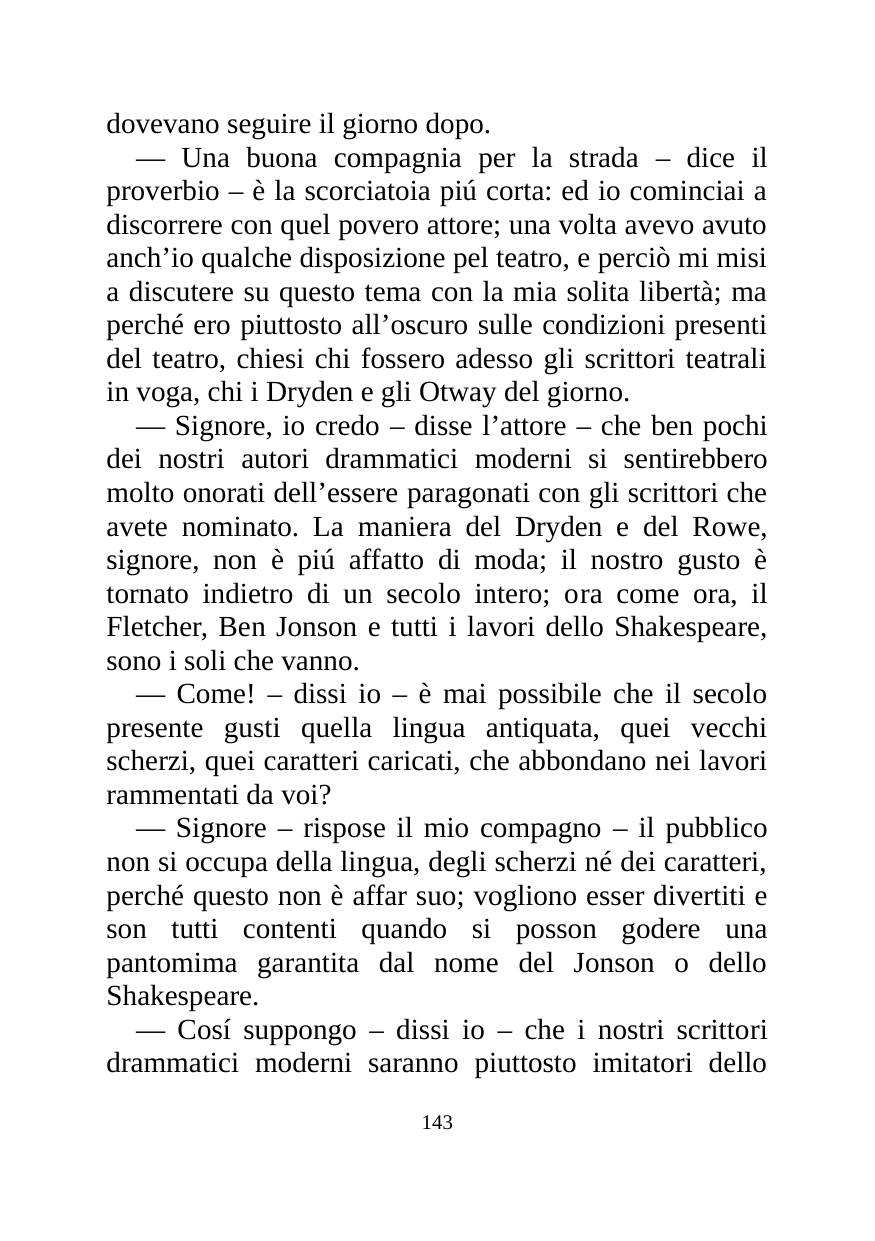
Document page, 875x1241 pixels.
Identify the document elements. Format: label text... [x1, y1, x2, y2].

text — Come! – dissi io – è mai possibile che il secolo presente gusti quella lingua antiquata, quei vecchi scherzi, quei caratteri caricati, che abbondano nei lavori rammentati da voi? [106, 676, 768, 811]
text — Signore – rispose il mio compagno – il pubblico non si occupa della lingua, degli scherzi né dei caratteri, perché questo non è affar suo; vogliono esser divertiti e son tutti contenti quando si posson godere una pantomima garantita dal nome del Jonson o dello Shakespeare. [106, 811, 768, 1012]
text — Signore, io credo – disse l’attore – che ben pochi dei nostri autori drammatici moderni si sentirebbero molto onorati dell’essere paragonati con gli scrittori che avete nominato. La maniera del Dryden e del Rowe, signore, non è piú affatto di moda; il nostro gusto è tornato indietro di un secolo intero; ora come ora, il Fletcher, Ben Jonson e tutti i lavori dello Shakespeare, sono i soli che vanno. [106, 408, 768, 676]
text — Cosí suppongo – dissi io – che i nostri scrittori drammatici moderni saranno piuttosto imitatori dello [106, 1012, 768, 1079]
text dovevano seguire il giorno dopo. [106, 106, 768, 140]
text — Una buona compagnia per la strada – dice il proverbio – è la scorciatoia piú corta: ed io cominciai a discorrere con quel povero attore; una volta avevo avuto anch’io qualche disposizione pel teatro, e perciò mi misi a discutere su questo tema con la mia solita libertà; ma perché ero piuttosto all’oscuro sulle condizioni presenti del teatro, chiesi chi fossero adesso gli scrittori teatrali in voga, chi i Dryden e gli Otway del giorno. [106, 140, 768, 408]
